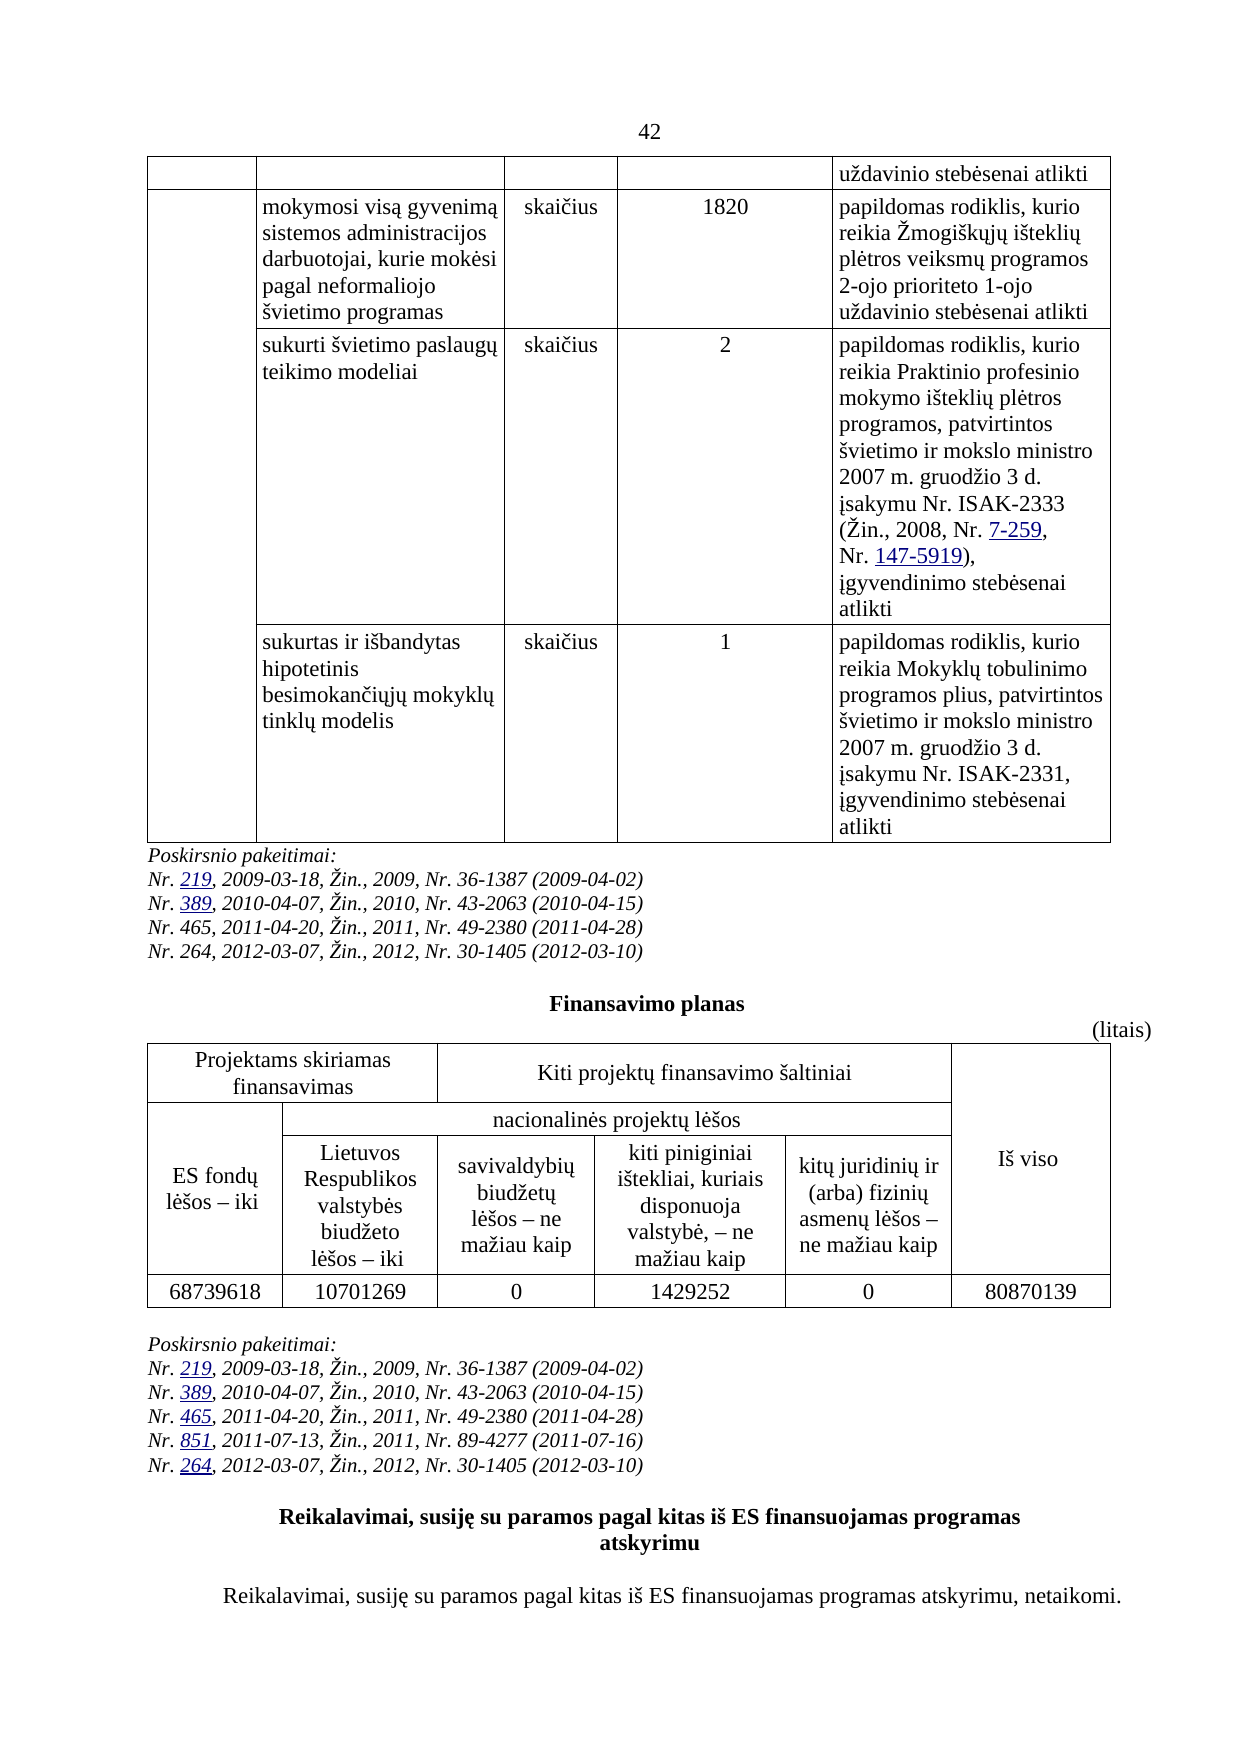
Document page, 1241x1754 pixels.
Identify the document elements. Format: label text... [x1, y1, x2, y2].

text (litais) [148, 1016, 1152, 1042]
table_header Projektams skiriamas finansavimas [148, 1044, 437, 1102]
text Nr. 465, 2011-04-20, Žin., 2011, Nr. 49-2380 (2011-04-28) [148, 1404, 1152, 1428]
text Nr. 264, 2012-03-07, Žin., 2012, Nr. 30-1405 (2012-03-10) [148, 1452, 1152, 1477]
table_cell 1 [618, 625, 832, 842]
text Nr. 465, 2011-04-20, Žin., 2011, Nr. 49-2380 (2011-04-28) [148, 915, 1152, 939]
table_cell 0 [786, 1275, 951, 1307]
table_header Kiti projektų finansavimo šaltiniai [438, 1044, 951, 1102]
table_cell sukurti švietimo paslaugų teikimo modeliai [257, 329, 504, 624]
table_cell 10701269 [283, 1275, 437, 1307]
table_cell mokymosi visą gyvenimą sistemos administracijos darbuotojai, kurie mokėsi pagal neformaliojo švietimo programas [257, 190, 504, 327]
table_header Iš viso [952, 1044, 1110, 1274]
table_cell savivaldybių biudžetų lėšos – ne mažiau kaip [438, 1136, 594, 1274]
text Nr. 219, 2009-03-18, Žin., 2009, Nr. 36-1387 (2009-04-02) [148, 1356, 1152, 1380]
table_cell uždavinio stebėsenai atlikti [833, 157, 1110, 189]
table_cell papildomas rodiklis, kurio reikia Mokyklų tobulinimo programos plius, patvirtintos švietimo ir mokslo ministro 2007 m. gruodžio 3 d. įsakymu Nr. ISAK-2331, įgyvendinimo stebėsenai atlikti [833, 625, 1110, 842]
text Nr. 389, 2010-04-07, Žin., 2010, Nr. 43-2063 (2010-04-15) [148, 1380, 1152, 1404]
table_cell 0 [438, 1275, 594, 1307]
table_cell skaičius [505, 190, 617, 327]
table_cell 1820 [618, 190, 832, 327]
table_cell nacionalinės projektų lėšos [283, 1103, 951, 1135]
table_cell 1429252 [595, 1275, 785, 1307]
text Finansavimo planas [148, 990, 1152, 1016]
table_cell skaičius [505, 625, 617, 842]
table_cell [148, 157, 256, 189]
table_cell 80870139 [952, 1275, 1110, 1307]
table_cell ES fondų lėšos – iki [148, 1103, 282, 1274]
table_cell kitų juridinių ir (arba) fizinių asmenų lėšos – ne mažiau kaip [786, 1136, 951, 1274]
table_cell Lietuvos Respublikos valstybės biudžeto lėšos – iki [283, 1136, 437, 1274]
table_cell papildomas rodiklis, kurio reikia Žmogiškųjų išteklių plėtros veiksmų programos 2-ojo prioriteto 1-ojo uždavinio stebėsenai atlikti [833, 190, 1110, 327]
table_cell skaičius [505, 329, 617, 624]
text Nr. 851, 2011-07-13, Žin., 2011, Nr. 89-4277 (2011-07-16) [148, 1428, 1152, 1452]
table_cell sukurtas ir išbandytas hipotetinis besimokančiųjų mokyklų tinklų modelis [257, 625, 504, 842]
text Nr. 264, 2012-03-07, Žin., 2012, Nr. 30-1405 (2012-03-10) [148, 939, 1152, 963]
table_cell [257, 157, 504, 189]
table_cell [505, 157, 617, 189]
text Poskirsnio pakeitimai: [148, 1332, 1152, 1356]
text Reikalavimai, susiję su paramos pagal kitas iš ES finansuojamas programas atskyrimu, netaikomi. [148, 1582, 1152, 1608]
text Reikalavimai, susiję su paramos pagal kitas iš ES finansuojamas programas atskyrimu [148, 1503, 1152, 1556]
table_cell 68739618 [148, 1275, 282, 1307]
table_cell papildomas rodiklis, kurio reikia Praktinio profesinio mokymo išteklių plėtros programos, patvirtintos švietimo ir mokslo ministro 2007 m. gruodžio 3 d. įsakymu Nr. ISAK-2333 (Žin., 2008, Nr. 7-259, Nr. 147-5919), įgyvendinimo stebėsenai atlikti [833, 329, 1110, 624]
text Nr. 389, 2010-04-07, Žin., 2010, Nr. 43-2063 (2010-04-15) [148, 891, 1152, 915]
text Nr. 219, 2009-03-18, Žin., 2009, Nr. 36-1387 (2009-04-02) [148, 867, 1152, 891]
table_cell [618, 157, 832, 189]
table_cell 2 [618, 329, 832, 624]
text Poskirsnio pakeitimai: [148, 843, 1152, 867]
table_cell [148, 190, 256, 842]
table_cell kiti piniginiai ištekliai, kuriais disponuoja valstybė, – ne mažiau kaip [595, 1136, 785, 1274]
